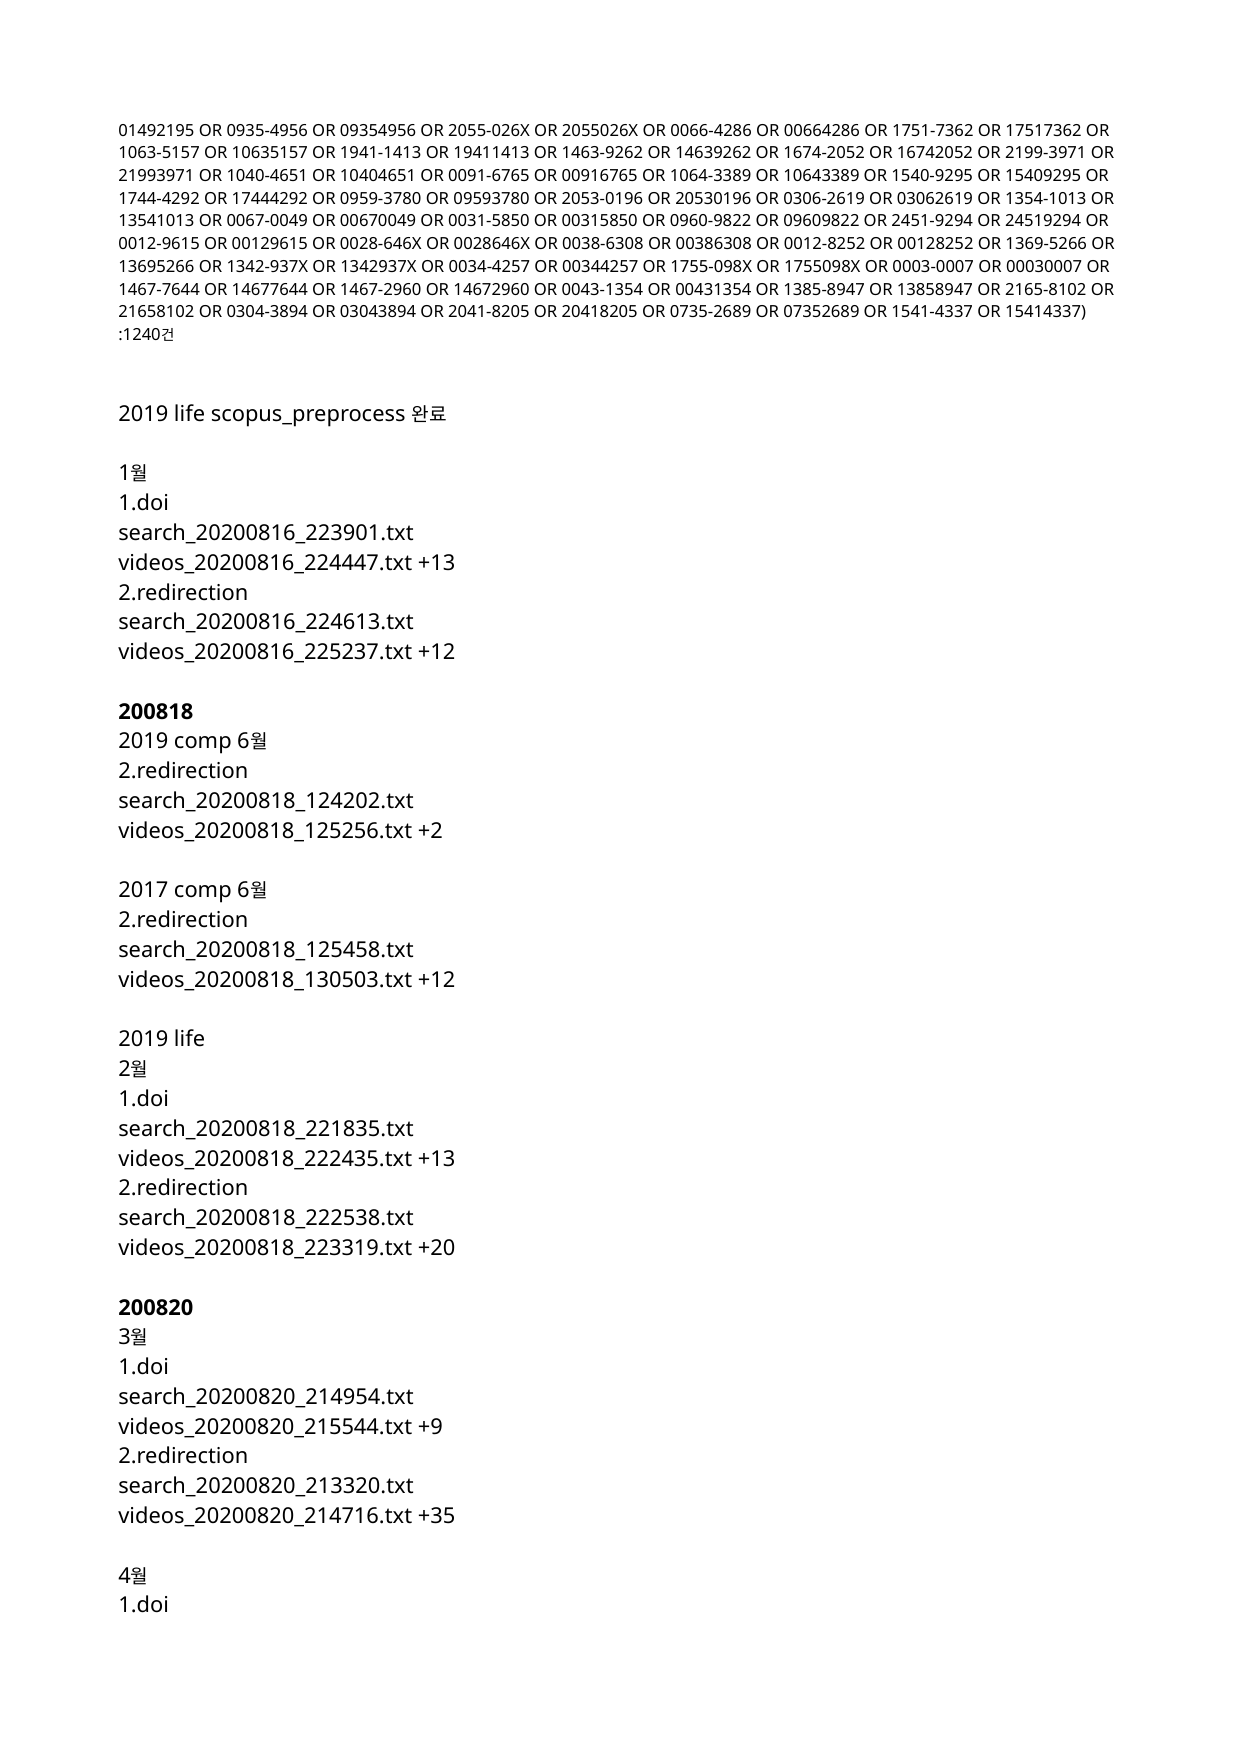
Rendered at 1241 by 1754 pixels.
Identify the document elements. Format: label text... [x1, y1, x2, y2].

text videos_20200818_222435.txt +13 [118, 1142, 1122, 1172]
text search_20200816_223901.txt [118, 517, 1122, 547]
text videos_20200816_224447.txt +13 [118, 547, 1122, 576]
text search_20200818_222538.txt [118, 1202, 1122, 1232]
text 200818 [118, 696, 1122, 725]
text videos_20200820_215544.txt +9 [118, 1411, 1122, 1440]
text 1.doi [118, 1083, 1122, 1113]
text 2.redirection [118, 1440, 1122, 1470]
text :1240건 [118, 322, 1122, 345]
text 1.doi [118, 1351, 1122, 1381]
text 2019 comp 6월 [118, 725, 1122, 755]
text videos_20200818_130503.txt +12 [118, 964, 1122, 993]
text 1.doi [118, 487, 1122, 517]
text videos_20200820_214716.txt +35 [118, 1500, 1122, 1530]
text videos_20200816_225237.txt +12 [118, 636, 1122, 666]
text videos_20200818_125256.txt +2 [118, 815, 1122, 844]
text 2.redirection [118, 755, 1122, 785]
text search_20200820_214954.txt [118, 1381, 1122, 1411]
text 200820 [118, 1291, 1122, 1321]
text 2월 [118, 1053, 1122, 1083]
text 3월 [118, 1321, 1122, 1351]
text search_20200818_124202.txt [118, 785, 1122, 815]
text search_20200818_221835.txt [118, 1113, 1122, 1142]
text 2017 comp 6월 [118, 874, 1122, 904]
text 2.redirection [118, 576, 1122, 606]
text 2.redirection [118, 1172, 1122, 1202]
text 1월 [118, 457, 1122, 487]
text 4월 [118, 1559, 1122, 1589]
text videos_20200818_223319.txt +20 [118, 1232, 1122, 1262]
text search_20200820_213320.txt [118, 1470, 1122, 1500]
text search_20200816_224613.txt [118, 606, 1122, 636]
text 2.redirection [118, 904, 1122, 934]
text 1.doi [118, 1589, 1122, 1619]
text 2019 life [118, 1023, 1122, 1053]
text 01492195 OR 0935-4956 OR 09354956 OR 2055-026X OR 2055026X OR 0066-4286 OR 00664286 OR 1751-7362 OR 17517362 OR 1063-5157 OR 10635157 OR 1941-1413 OR 19411413 OR 1463-9262 OR 14639262 OR 1674-2052 OR 16742052 OR 2199-3971 OR 21993971 OR 1040-4651 OR 10404651 OR 0091-6765 OR 00916765 OR 1064-3389 OR 10643389 OR 1540-9295 OR 15409295 OR 1744-4292 OR 17444292 OR 0959-3780 OR 09593780 OR 2053-0196 OR 20530196 OR 0306-2619 OR 03062619 OR 1354-1013 OR 13541013 OR 0067-0049 OR 00670049 OR 0031-5850 OR 00315850 OR 0960-9822 OR 09609822 OR 2451-9294 OR 24519294 OR 0012-9615 OR 00129615 OR 0028-646X OR 0028646X OR 0038-6308 OR 00386308 OR 0012-8252 OR 00128252 OR 1369-5266 OR 13695266 OR 1342-937X OR 1342937X OR 0034-4257 OR 00344257 OR 1755-098X OR 1755098X OR 0003-0007 OR 00030007 OR 1467-7644 OR 14677644 OR 1467-2960 OR 14672960 OR 0043-1354 OR 00431354 OR 1385-8947 OR 13858947 OR 2165-8102 OR 21658102 OR 0304-3894 OR 03043894 OR 2041-8205 OR 20418205 OR 0735-2689 OR 07352689 OR 1541-4337 OR 15414337) [118, 118, 1122, 322]
text search_20200818_125458.txt [118, 934, 1122, 964]
text 2019 life scopus_preprocess 완료 [118, 398, 1122, 427]
